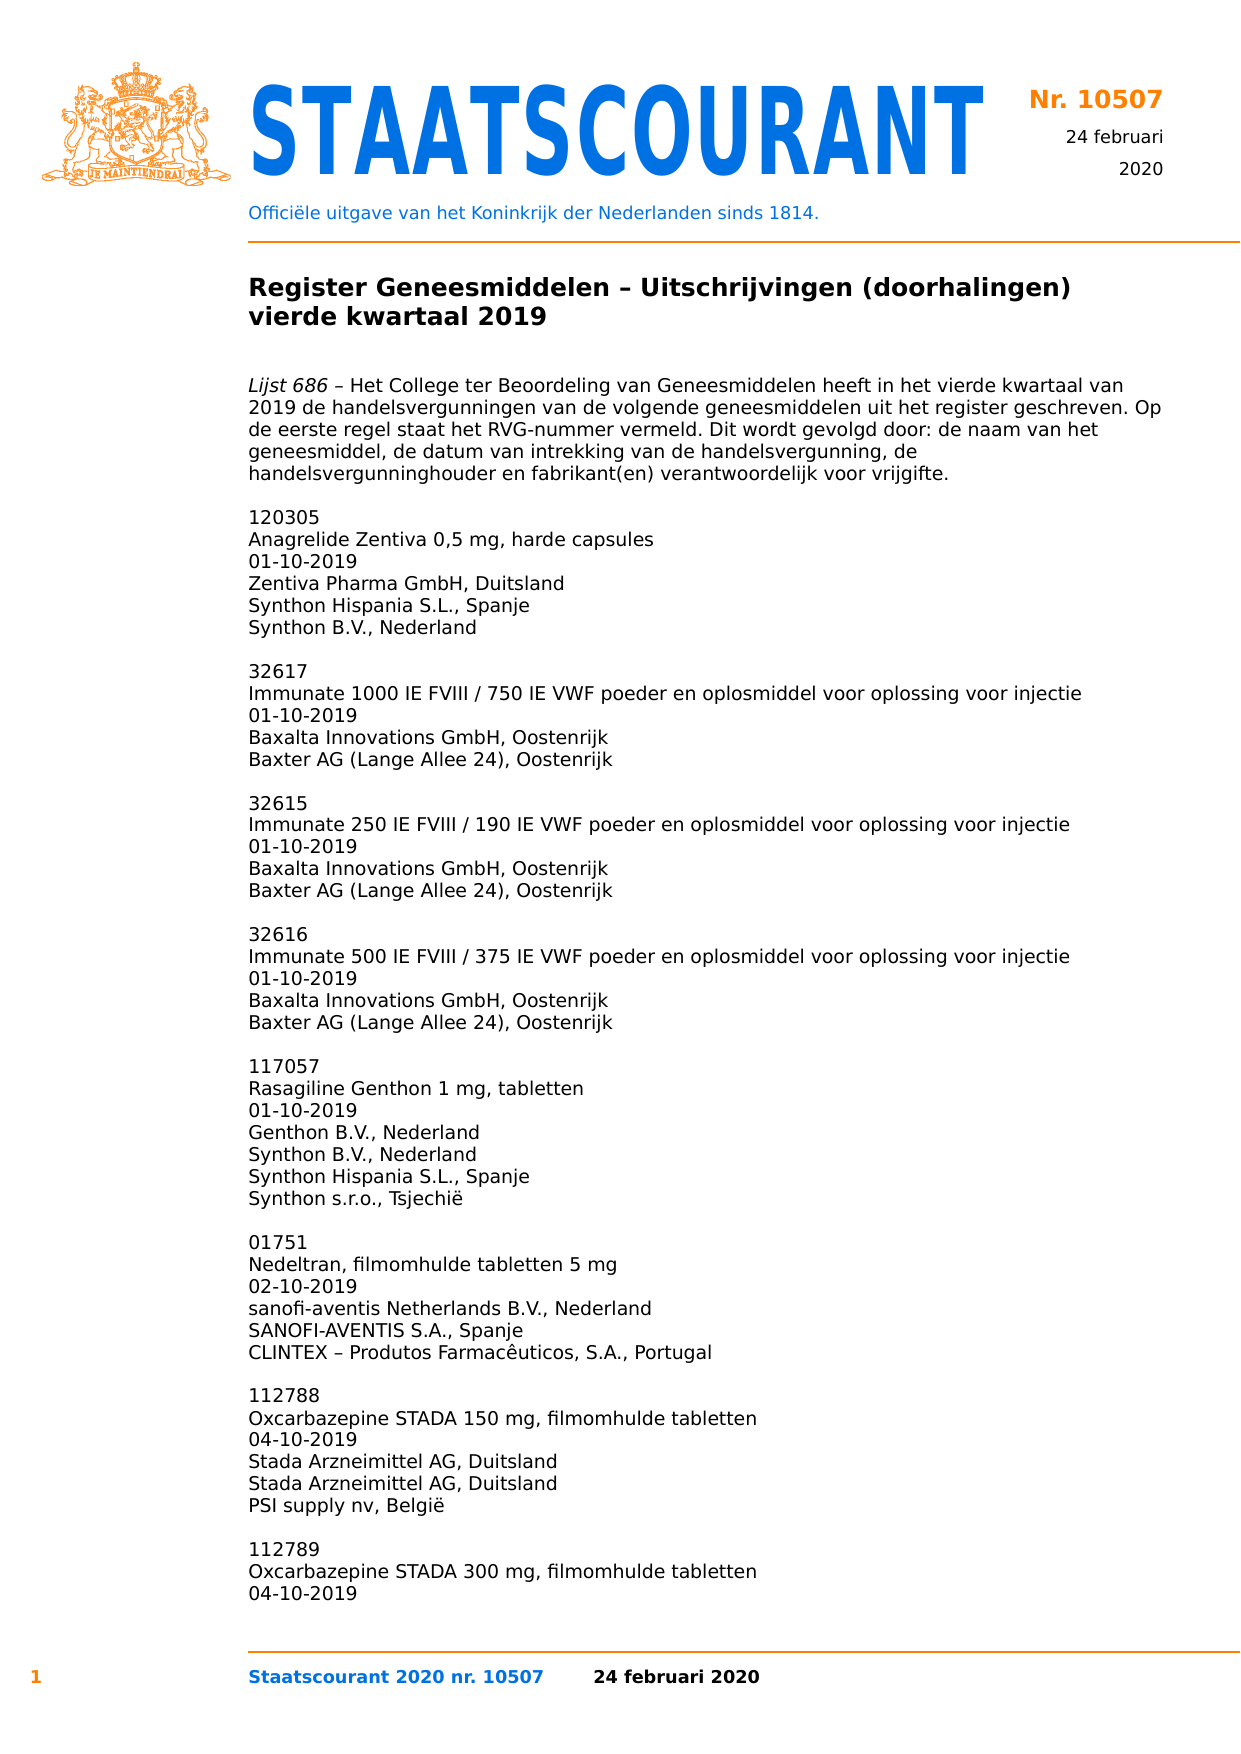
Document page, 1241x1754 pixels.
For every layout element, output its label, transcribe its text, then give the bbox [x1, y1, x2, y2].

text Nedeltran, filmomhulde tabletten 5 mg [248, 1254, 1163, 1276]
text SANOFI-AVENTIS S.A., Spanje [248, 1319, 1163, 1342]
text 01-10-2019 [248, 1100, 1163, 1122]
text Synthon B.V., Nederland [248, 1144, 1163, 1166]
text Stada Arzneimittel AG, Duitsland [248, 1451, 1163, 1473]
text Genthon B.V., Nederland [248, 1122, 1163, 1144]
text Lijst 686 – Het College ter Beoordeling van Geneesmiddelen heeft in het vierde kwartaal van 2019 de handelsvergunningen van de volgende geneesmiddelen uit het register geschreven. Op de eerste regel staat het RVG-nummer vermeld. Dit wordt gevolgd door: de naam van het geneesmiddel, de datum van intrekking van de handelsvergunning, de handelsvergunninghouder en fabrikant(en) verantwoordelijk voor vrijgifte. [248, 375, 1163, 485]
text sanofi-aventis Netherlands B.V., Nederland [248, 1298, 1163, 1319]
text Rasagiline Genthon 1 mg, tabletten [248, 1078, 1163, 1100]
text Baxter AG (Lange Allee 24), Oostenrijk [248, 880, 1163, 902]
text Baxalta Innovations GmbH, Oostenrijk [248, 727, 1163, 748]
text CLINTEX – Produtos Farmacêuticos, S.A., Portugal [248, 1342, 1163, 1363]
text Baxter AG (Lange Allee 24), Oostenrijk [248, 1012, 1163, 1034]
text Stada Arzneimittel AG, Duitsland [248, 1473, 1163, 1495]
text Baxter AG (Lange Allee 24), Oostenrijk [248, 748, 1163, 771]
text 04-10-2019 [248, 1583, 1163, 1605]
text Immunate 1000 IE FVIII / 750 IE VWF poeder en oplosmiddel voor oplossing voor injectie [248, 683, 1163, 704]
picture [41, 62, 231, 186]
table_header STAATSCOURANT [248, 62, 998, 203]
text 01751 [248, 1232, 1163, 1254]
table_header Nr. 10507 [998, 62, 1240, 121]
subtitle Register Geneesmiddelen – Uitschrijvingen (doorhalingen) vierde kwartaal 2019 [248, 273, 1163, 331]
text 01-10-2019 [248, 704, 1163, 727]
text 01-10-2019 [248, 836, 1163, 858]
text 32615 [248, 792, 1163, 814]
text PSI supply nv, België [248, 1495, 1163, 1517]
text Anagrelide Zentiva 0,5 mg, harde capsules [248, 529, 1163, 551]
text 32616 [248, 924, 1163, 946]
text 112788 [248, 1385, 1163, 1407]
text Synthon Hispania S.L., Spanje [248, 595, 1163, 617]
text Synthon s.r.o., Tsjechië [248, 1188, 1163, 1210]
text Immunate 500 IE FVIII / 375 IE VWF poeder en oplosmiddel voor oplossing voor injectie [248, 946, 1163, 968]
text Baxalta Innovations GmbH, Oostenrijk [248, 990, 1163, 1012]
text 32617 [248, 661, 1163, 683]
table_cell 2020 [998, 153, 1240, 203]
text 120305 [248, 507, 1163, 529]
table_cell Officiële uitgave van het Koninkrijk der Nederlanden sinds 1814. [248, 203, 1240, 241]
text 04-10-2019 [248, 1429, 1163, 1451]
text Oxcarbazepine STADA 150 mg, filmomhulde tabletten [248, 1407, 1163, 1429]
text Oxcarbazepine STADA 300 mg, filmomhulde tabletten [248, 1561, 1163, 1583]
text Zentiva Pharma GmbH, Duitsland [248, 573, 1163, 595]
text 02-10-2019 [248, 1276, 1163, 1298]
text 01-10-2019 [248, 968, 1163, 990]
text Baxalta Innovations GmbH, Oostenrijk [248, 858, 1163, 880]
text 117057 [248, 1056, 1163, 1078]
text 01-10-2019 [248, 551, 1163, 573]
text Immunate 250 IE FVIII / 190 IE VWF poeder en oplosmiddel voor oplossing voor injectie [248, 814, 1163, 836]
text Synthon Hispania S.L., Spanje [248, 1166, 1163, 1188]
table_cell 24 februari [998, 121, 1240, 153]
table_header [25, 62, 248, 241]
text Synthon B.V., Nederland [248, 617, 1163, 639]
text 112789 [248, 1539, 1163, 1561]
